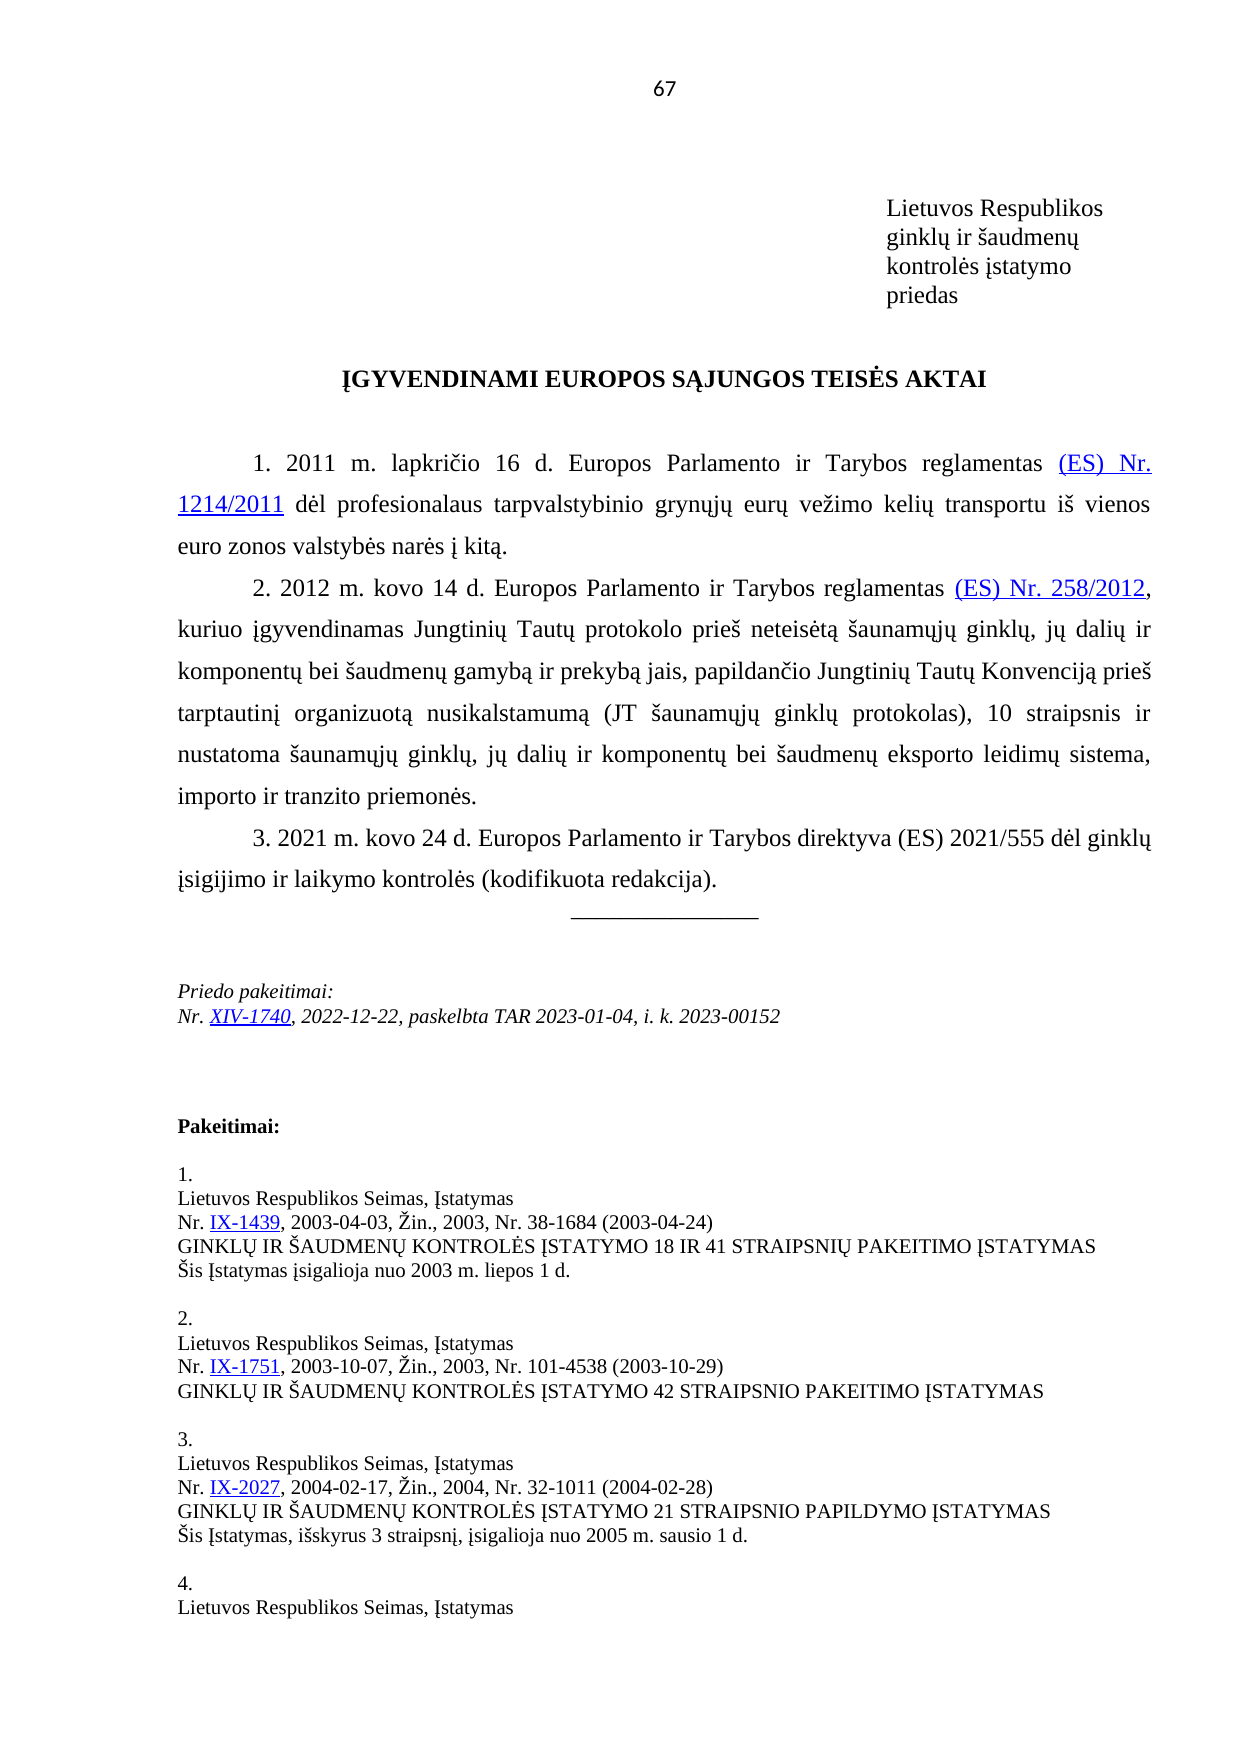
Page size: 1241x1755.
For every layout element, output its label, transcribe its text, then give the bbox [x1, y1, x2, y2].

text priedas [177, 280, 1152, 308]
text 1. [177, 1162, 1152, 1186]
text 3. 2021 m. kovo 24 d. Europos Parlamento ir Tarybos direktyva (ES) 2021/555 dėl ginklų įsigijimo ir laikymo kontrolės (kodifikuota redakcija). [177, 810, 1152, 893]
text kontrolės įstatymo [177, 251, 1152, 280]
text 3. [177, 1427, 1152, 1451]
text ginklų ir šaudmenų [177, 222, 1152, 251]
text Šis Įstatymas, išskyrus 3 straipsnį, įsigalioja nuo 2005 m. sausio 1 d. [177, 1523, 1152, 1547]
text GINKLŲ IR ŠAUDMENŲ KONTROLĖS ĮSTATYMO 42 STRAIPSNIO PAKEITIMO ĮSTATYMAS [177, 1378, 1152, 1403]
text Nr. IX-2027, 2004-02-17, Žin., 2004, Nr. 32-1011 (2004-02-28) [177, 1475, 1152, 1499]
text _______________ [177, 893, 1152, 922]
text 1. 2011 m. lapkričio 16 d. Europos Parlamento ir Tarybos reglamentas (ES) Nr. 1214/2011 dėl profesionalaus tarpvalstybinio grynųjų eurų vežimo kelių transportu iš vienos euro zonos valstybės narės į kitą. [177, 435, 1152, 560]
text 4. [177, 1571, 1152, 1595]
text Nr. IX-1751, 2003-10-07, Žin., 2003, Nr. 101-4538 (2003-10-29) [177, 1354, 1152, 1378]
text Lietuvos Respublikos Seimas, Įstatymas [177, 1330, 1152, 1354]
text GINKLŲ IR ŠAUDMENŲ KONTROLĖS ĮSTATYMO 18 IR 41 STRAIPSNIŲ PAKEITIMO ĮSTATYMAS [177, 1234, 1152, 1258]
text Lietuvos Respublikos [177, 193, 1152, 222]
text Priedo pakeitimai: [177, 979, 1152, 1003]
text Pakeitimai: [177, 1114, 1152, 1138]
text Nr. XIV-1740, 2022-12-22, paskelbta TAR 2023-01-04, i. k. 2023-00152 [177, 1003, 1152, 1028]
text Šis Įstatymas įsigalioja nuo 2003 m. liepos 1 d. [177, 1258, 1152, 1282]
text GINKLŲ IR ŠAUDMENŲ KONTROLĖS ĮSTATYMO 21 STRAIPSNIO PAPILDYMO ĮSTATYMAS [177, 1499, 1152, 1523]
text 2. 2012 m. kovo 14 d. Europos Parlamento ir Tarybos reglamentas (ES) Nr. 258/2012, kuriuo įgyvendinamas Jungtinių Tautų protokolo prieš neteisėtą šaunamųjų ginklų, jų dalių ir komponentų bei šaudmenų gamybą ir prekybą jais, papildančio Jungtinių Tautų Konvenciją prieš tarptautinį organizuotą nusikalstamumą (JT šaunamųjų ginklų protokolas), 10 straipsnis ir nustatoma šaunamųjų ginklų, jų dalių ir komponentų bei šaudmenų eksporto leidimų sistema, importo ir tranzito priemonės. [177, 560, 1152, 810]
text 2. [177, 1306, 1152, 1330]
text Nr. IX-1439, 2003-04-03, Žin., 2003, Nr. 38-1684 (2003-04-24) [177, 1210, 1152, 1234]
text Lietuvos Respublikos Seimas, Įstatymas [177, 1186, 1152, 1210]
text Lietuvos Respublikos Seimas, Įstatymas [177, 1595, 1152, 1619]
text Lietuvos Respublikos Seimas, Įstatymas [177, 1451, 1152, 1475]
text ĮGYVENDINAMI EUROPOS SĄJUNGOS TEISĖS AKTAI [177, 352, 1152, 393]
